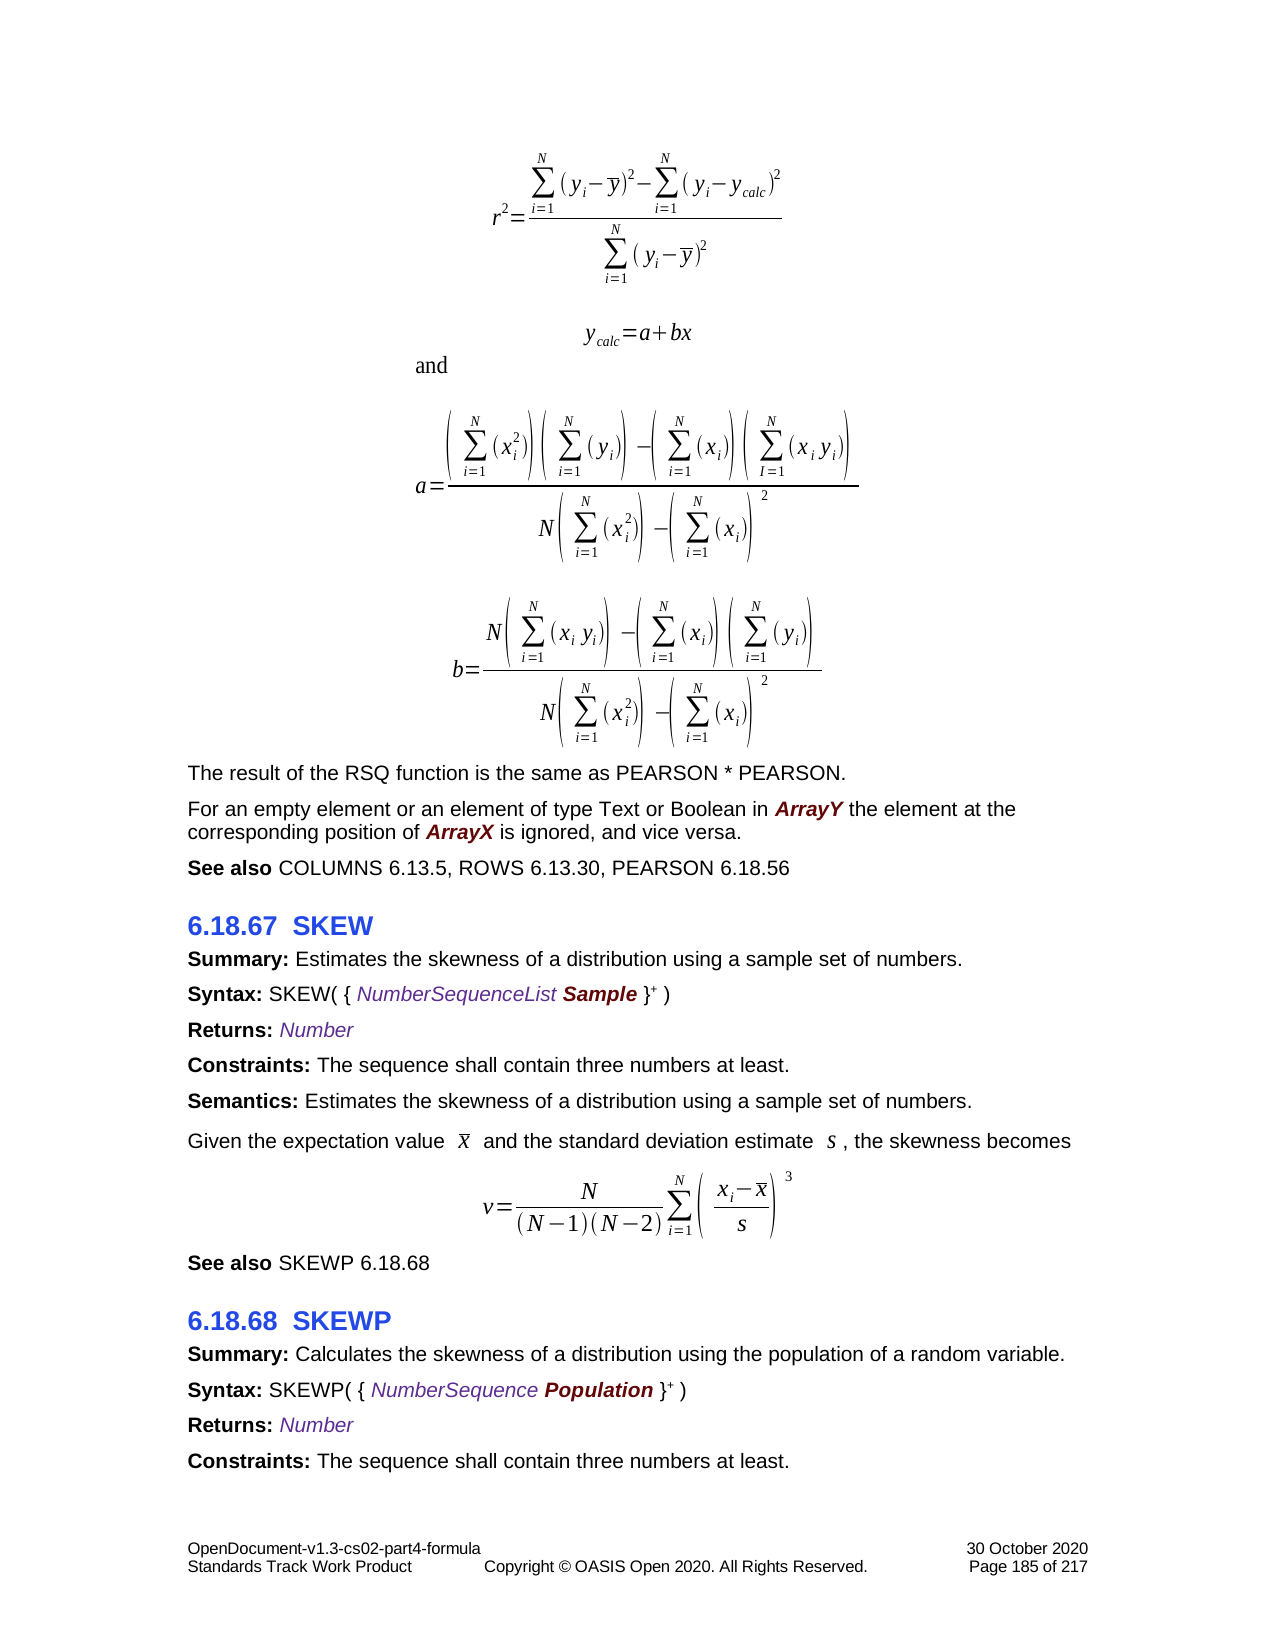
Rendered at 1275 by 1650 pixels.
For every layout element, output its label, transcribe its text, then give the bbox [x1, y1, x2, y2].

text Summary: Estimates the skewness of a distribution using a sample set of numbers. [187, 947, 1088, 971]
text Given the expectation value and the standard deviation estimate , the skewness becomes [187, 1125, 1088, 1155]
text Constraints: The sequence shall contain three numbers at least. [187, 1054, 1088, 1077]
text Returns: Number [187, 1414, 1088, 1437]
text See also COLUMNS 6.13.5, ROWS 6.13.30, PEARSON 6.18.56 [187, 856, 1088, 880]
subtitle SKEWP [187, 1306, 1088, 1336]
text Summary: Calculates the skewness of a distribution using the population of a random variable. [187, 1342, 1088, 1366]
text Syntax: SKEWP( { NumberSequence Population }+ ) [187, 1378, 1088, 1402]
text For an empty element or an element of type Text or Boolean in ArrayY the element at the corresponding position of ArrayX is ignored, and vice versa. [187, 797, 1088, 844]
text The result of the RSQ function is the same as PEARSON * PEARSON. [187, 762, 1088, 785]
text Syntax: SKEW( { NumberSequenceList Sample }+ ) [187, 983, 1088, 1006]
text Constraints: The sequence shall contain three numbers at least. [187, 1449, 1088, 1473]
text Semantics: Estimates the skewness of a distribution using a sample set of numbers. [187, 1089, 1088, 1113]
text See also SKEWP 6.18.68 [187, 1252, 1088, 1275]
text Returns: Number [187, 1018, 1088, 1042]
subtitle SKEW [187, 911, 1088, 941]
